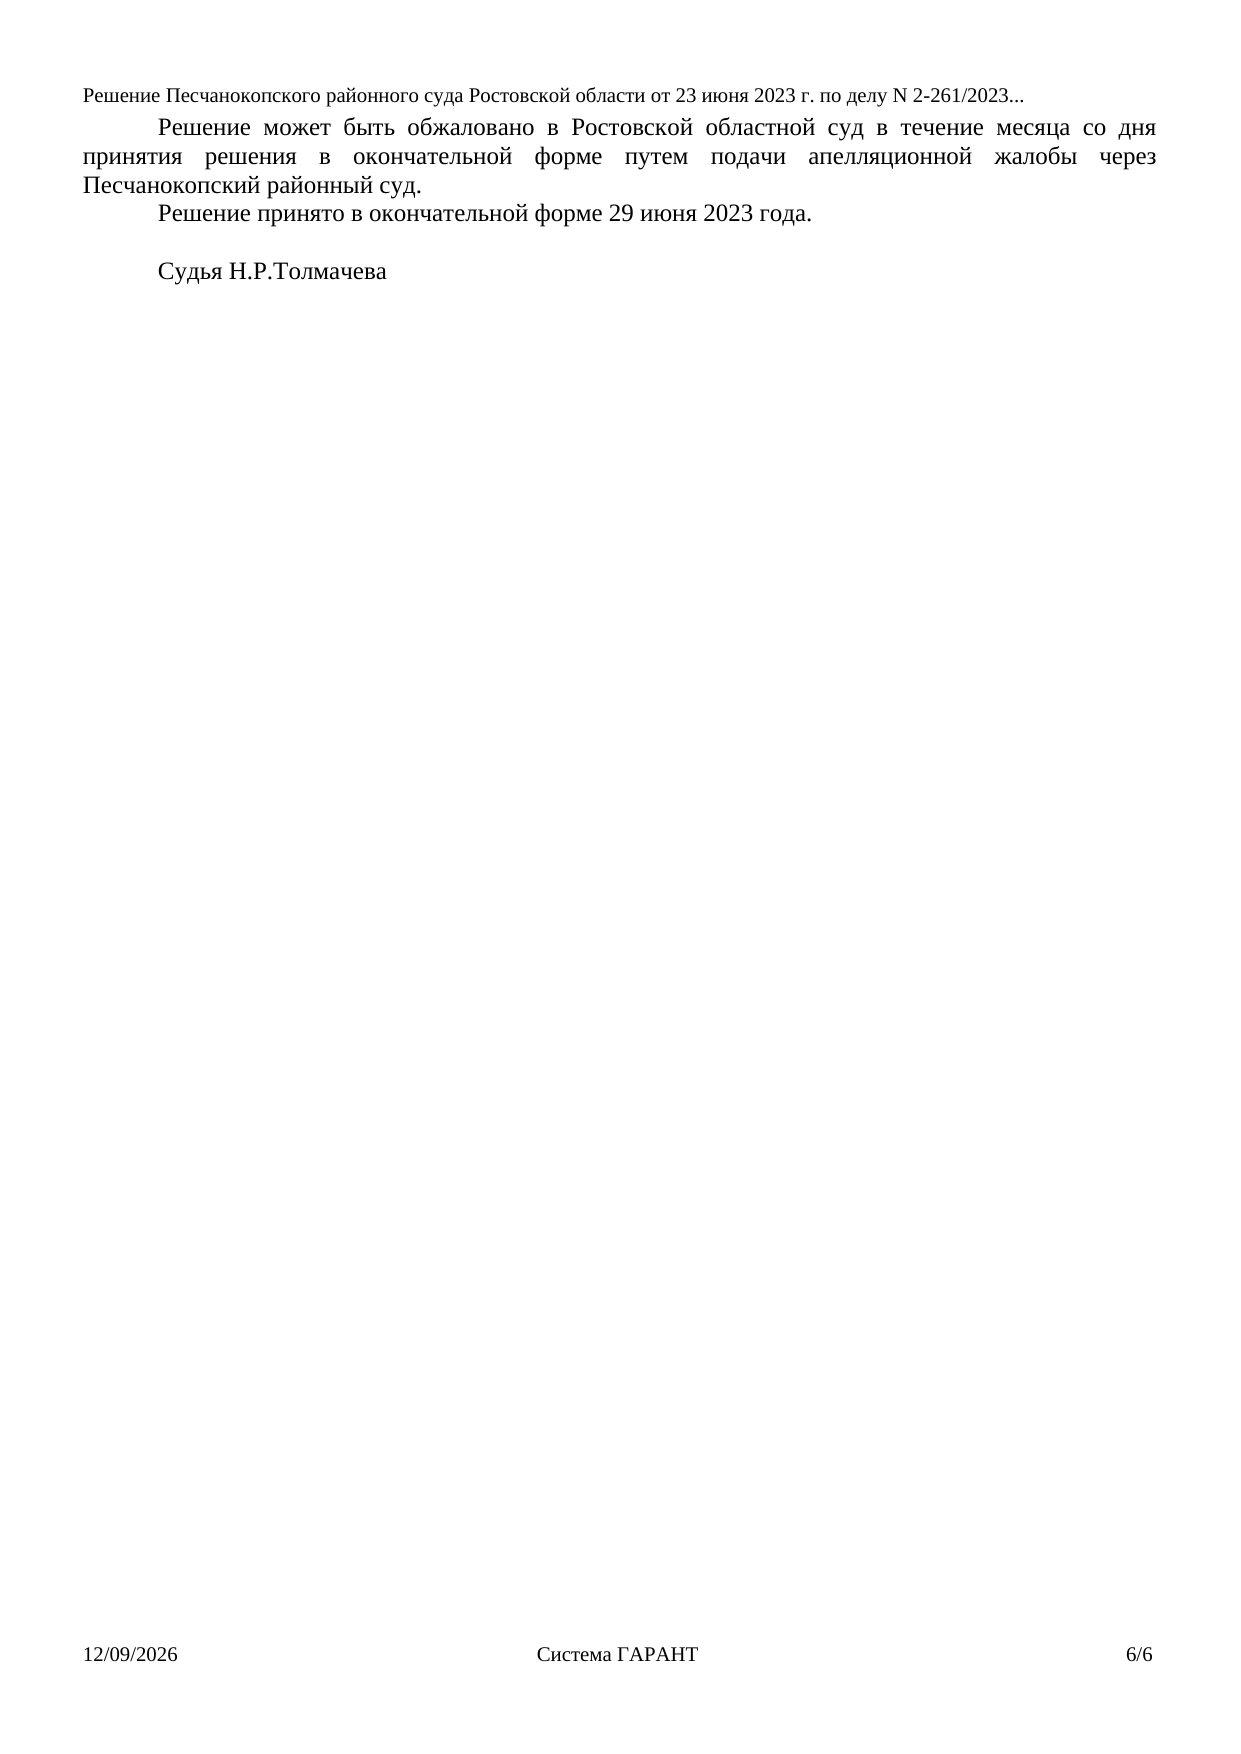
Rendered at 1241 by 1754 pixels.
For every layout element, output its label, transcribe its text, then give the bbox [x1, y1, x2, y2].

text Решение принято в окончательной форме 29 июня 2023 года. [83, 198, 1157, 227]
text Судья Н.Р.Толмачева [83, 256, 1157, 285]
text Решение может быть обжаловано в Ростовской областной суд в течение месяца со дня принятия решения в окончательной форме путем подачи апелляционной жалобы через Песчанокопский районный суд. [83, 112, 1157, 198]
